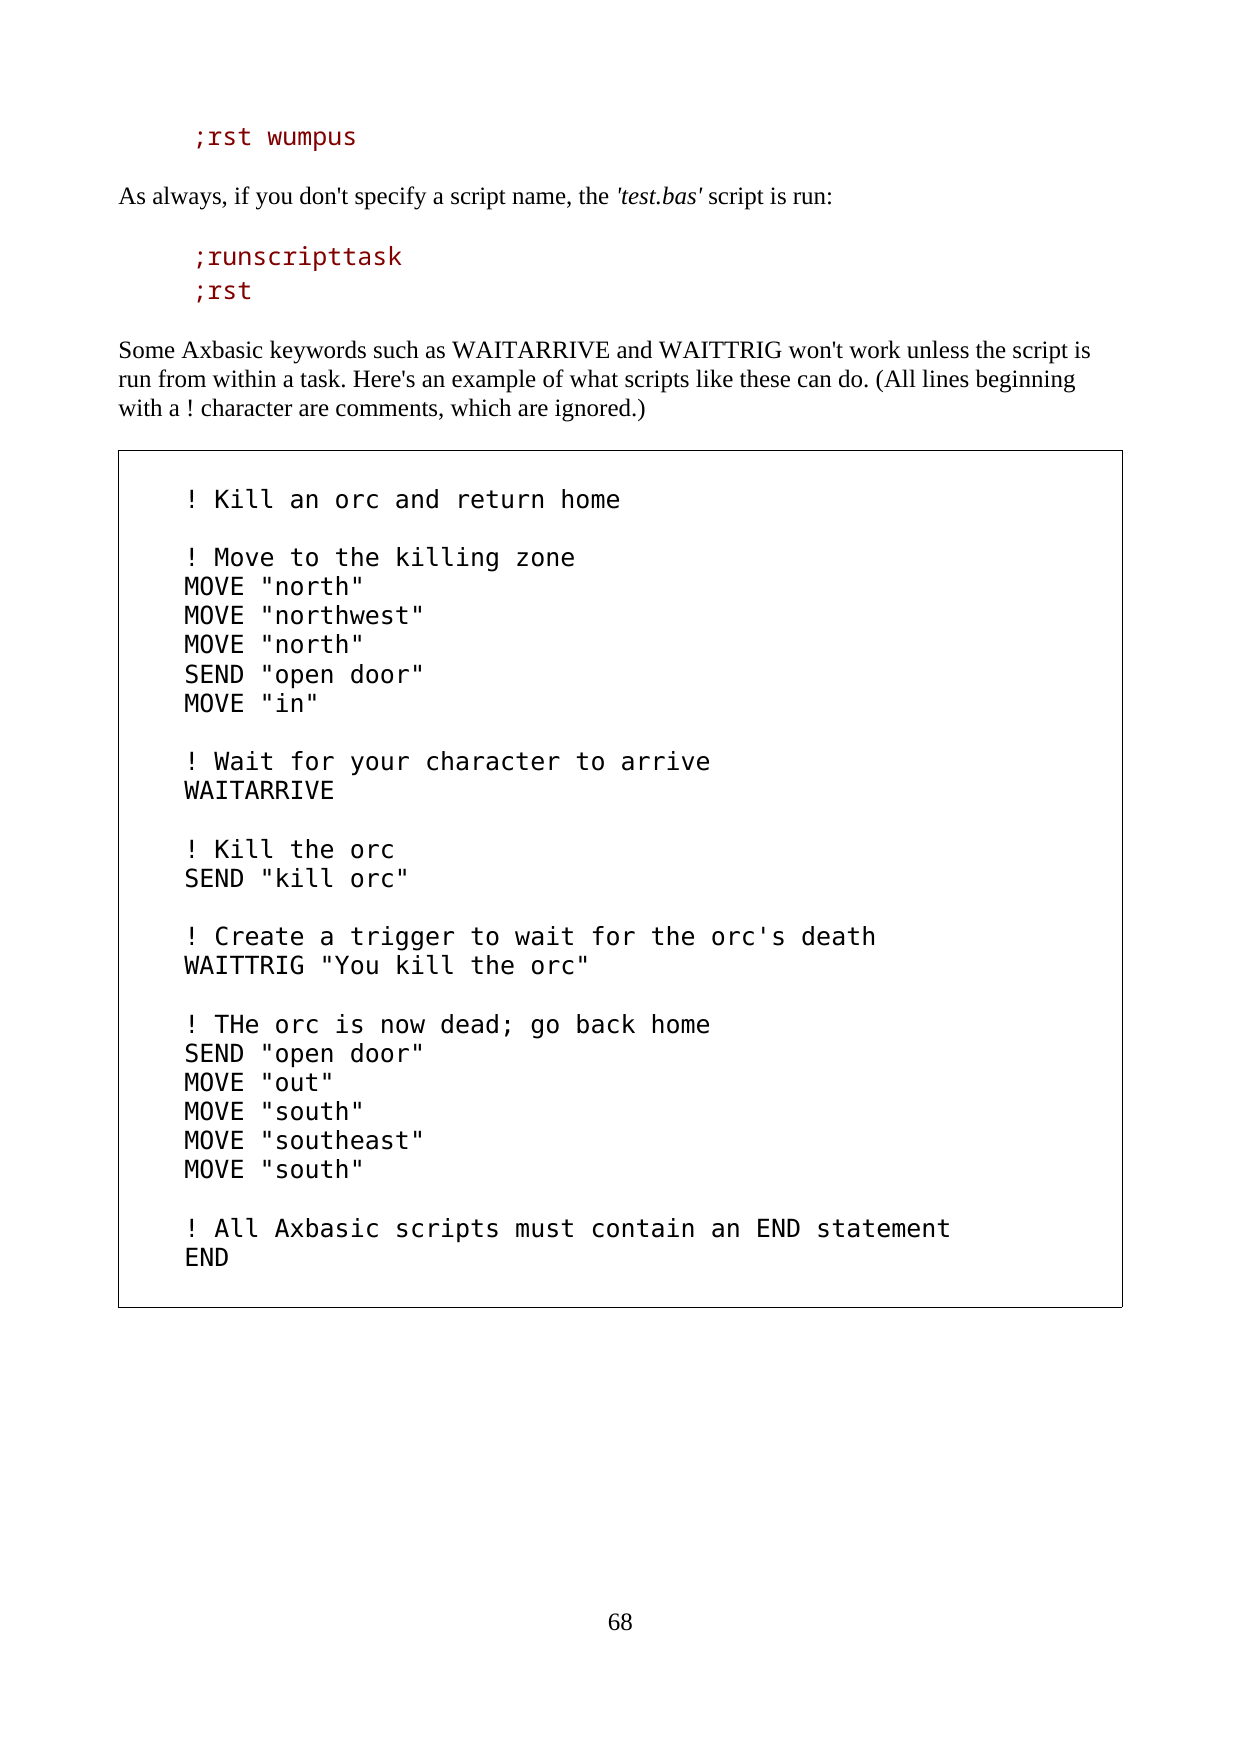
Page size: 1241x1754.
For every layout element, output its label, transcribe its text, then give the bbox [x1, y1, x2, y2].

text ;runscripttask [118, 238, 1122, 272]
text As always, if you don't specify a script name, the 'test.bas' script is run: [118, 181, 1122, 210]
text ;rst wumpus [118, 118, 1122, 152]
table_header ! Kill an orc and return home ! Move to the killing zone MOVE "north" MOVE "northwest" MOVE "north" SEND "open door" MOVE "in" ! Wait for your character to arrive WAITARRIVE ! Kill the orc SEND "kill orc" ! Create a trigger to wait for the orc's death WAITTRIG "You kill the orc" ! THe orc is now dead; go back home SEND "open door" MOVE "out" MOVE "south" MOVE "southeast" MOVE "south" ! All Axbasic scripts must contain an END statement END [119, 451, 1122, 1307]
text Some Axbasic keywords such as WAITARRIVE and WAITTRIG won't work unless the script is run from within a task. Here's an example of what scripts like these can do. (All lines beginning with a ! character are comments, which are ignored.) [118, 335, 1122, 422]
text ;rst [118, 272, 1122, 307]
